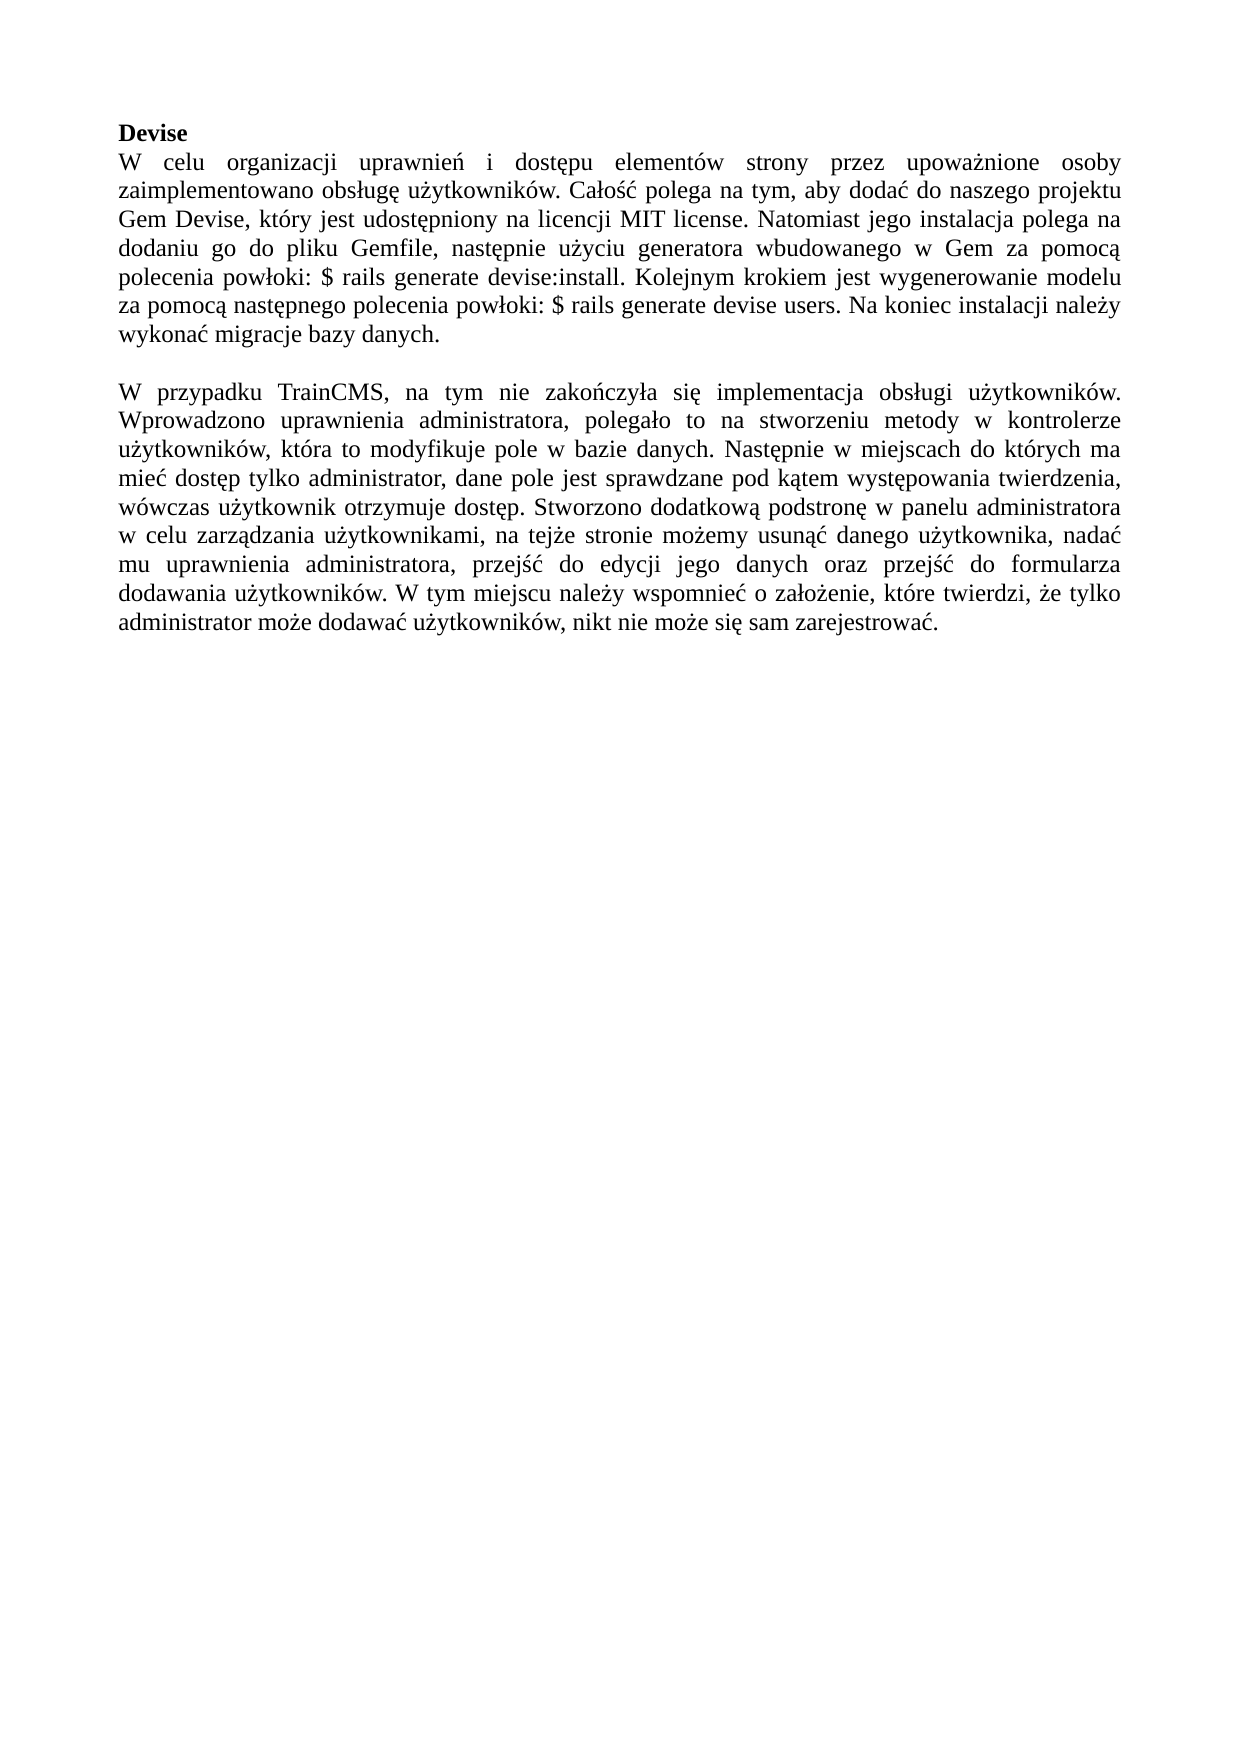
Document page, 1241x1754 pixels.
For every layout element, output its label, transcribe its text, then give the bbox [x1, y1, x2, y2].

text W celu organizacji uprawnień i dostępu elementów strony przez upoważnione osoby zaimplementowano obsługę użytkowników. Całość polega na tym, aby dodać do naszego projektu Gem Devise, który jest udostępniony na licencji MIT license. Natomiast jego instalacja polega na dodaniu go do pliku Gemfile, następnie użyciu generatora wbudowanego w Gem za pomocą polecenia powłoki: $ rails generate devise:install. Kolejnym krokiem jest wygenerowanie modelu za pomocą następnego polecenia powłoki: $ rails generate devise users. Na koniec instalacji należy wykonać migracje bazy danych. [118, 147, 1122, 348]
text W przypadku TrainCMS, na tym nie zakończyła się implementacja obsługi użytkowników. Wprowadzono uprawnienia administratora, polegało to na stworzeniu metody w kontrolerze użytkowników, która to modyfikuje pole w bazie danych. Następnie w miejscach do których ma mieć dostęp tylko administrator, dane pole jest sprawdzane pod kątem występowania twierdzenia, wówczas użytkownik otrzymuje dostęp. Stworzono dodatkową podstronę w panelu administratora w celu zarządzania użytkownikami, na tejże stronie możemy usunąć danego użytkownika, nadać mu uprawnienia administratora, przejść do edycji jego danych oraz przejść do formularza dodawania użytkowników. W tym miejscu należy wspomnieć o założenie, które twierdzi, że tylko administrator może dodawać użytkowników, nikt nie może się sam zarejestrować. [118, 377, 1122, 636]
text Devise [118, 118, 1122, 147]
